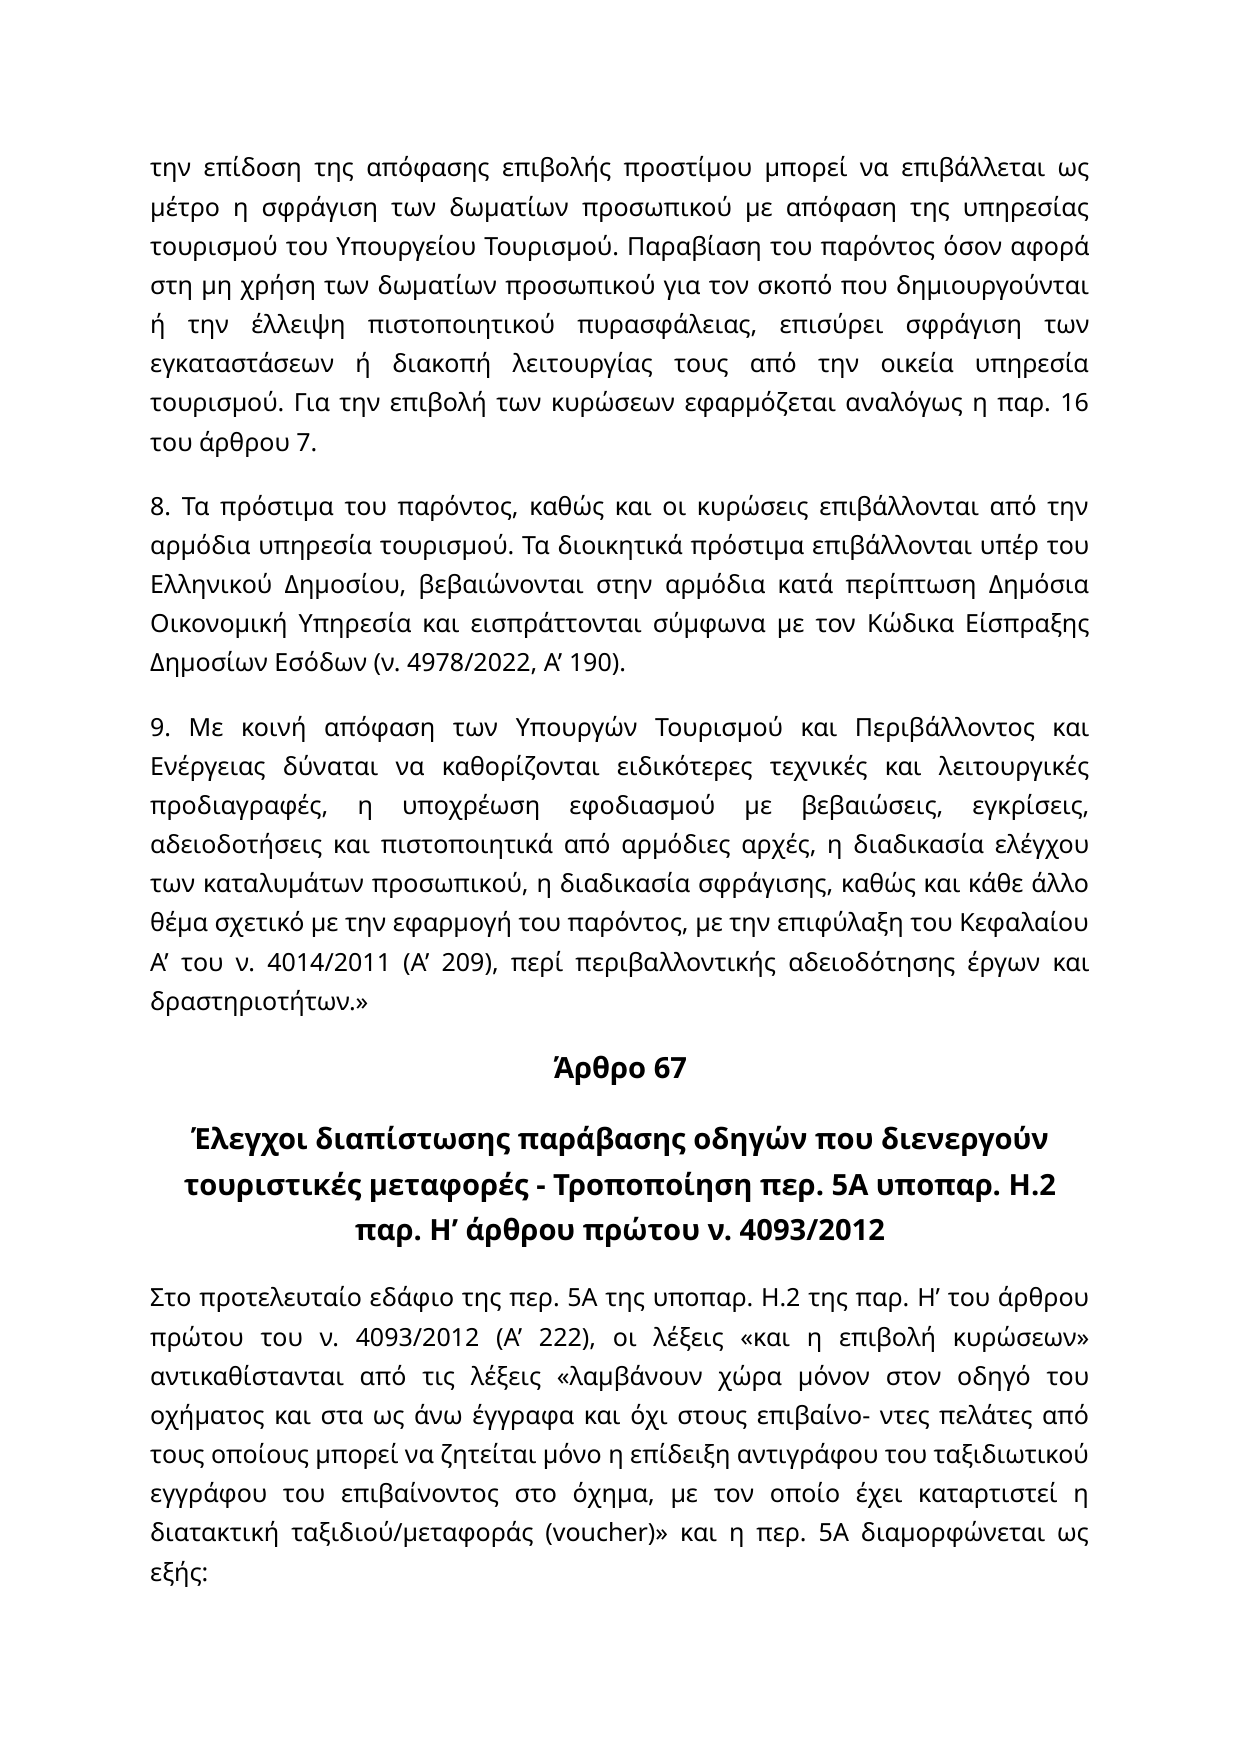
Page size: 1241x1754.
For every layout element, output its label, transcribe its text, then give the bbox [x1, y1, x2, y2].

text 8. Τα πρόστιμα του παρόντος, καθώς και οι κυρώσεις επιβάλλονται από την αρμόδια υπηρεσία τουρισμού. Τα διοικητικά πρόστιμα επιβάλλονται υπέρ του Ελληνικού Δημοσίου, βεβαιώνονται στην αρμόδια κατά περίπτωση Δημόσια Οικονομική Υπηρεσία και εισπράττονται σύμφωνα με τον Κώδικα Είσπραξης Δημοσίων Εσόδων (ν. 4978/2022, Α’ 190). [150, 488, 1090, 679]
subtitle Άρθρο 67 [150, 1047, 1090, 1087]
subtitle Έλεγχοι διαπίστωσης παράβασης οδηγών που διενεργούν τουριστικές μεταφορές - Τροποποίηση περ. 5Α υποπαρ. Η.2 παρ. Η’ άρθρου πρώτου ν. 4093/2012 [150, 1118, 1090, 1249]
text την επίδοση της απόφασης επιβολής προστίμου μπορεί να επιβάλλεται ως μέτρο η σφράγιση των δωματίων προσωπικού με απόφαση της υπηρεσίας τουρισμού του Υπουργείου Τουρισμού. Παραβίαση του παρόντος όσον αφορά στη μη χρήση των δωματίων προσωπικού για τον σκοπό που δημιουργούνται ή την έλλειψη πιστοποιητικού πυρασφάλειας, επισύρει σφράγιση των εγκαταστάσεων ή διακοπή λειτουργίας τους από την οικεία υπηρεσία τουρισμού. Για την επιβολή των κυρώσεων εφαρμόζεται αναλόγως η παρ. 16 του άρθρου 7. [150, 150, 1090, 458]
text 9. Με κοινή απόφαση των Υπουργών Τουρισμού και Περιβάλλοντος και Ενέργειας δύναται να καθορίζονται ειδικότερες τεχνικές και λειτουργικές προδιαγραφές, η υποχρέωση εφοδιασμού με βεβαιώσεις, εγκρίσεις, αδειοδοτήσεις και πιστοποιητικά από αρμόδιες αρχές, η διαδικασία ελέγχου των καταλυμάτων προσωπικού, η διαδικασία σφράγισης, καθώς και κάθε άλλο θέμα σχετικό με την εφαρμογή του παρόντος, με την επιφύλαξη του Κεφαλαίου Α’ του ν. 4014/2011 (Α’ 209), περί περιβαλλοντικής αδειοδότησης έργων και δραστηριοτήτων.» [150, 709, 1090, 1017]
text Στο προτελευταίο εδάφιο της περ. 5Α της υποπαρ. Η.2 της παρ. Η’ του άρθρου πρώτου του ν. 4093/2012 (Α’ 222), οι λέξεις «και η επιβολή κυρώσεων» αντικαθίστανται από τις λέξεις «λαμβάνουν χώρα μόνον στον οδηγό του οχήματος και στα ως άνω έγγραφα και όχι στους επιβαίνο- ντες πελάτες από τους οποίους μπορεί να ζητείται μόνο η επίδειξη αντιγράφου του ταξιδιωτικού εγγράφου του επιβαίνοντος στο όχημα, με τον οποίο έχει καταρτιστεί η διατακτική ταξιδιού/μεταφοράς (voucher)» και η περ. 5Α διαμορφώνεται ως εξής: [150, 1280, 1090, 1588]
